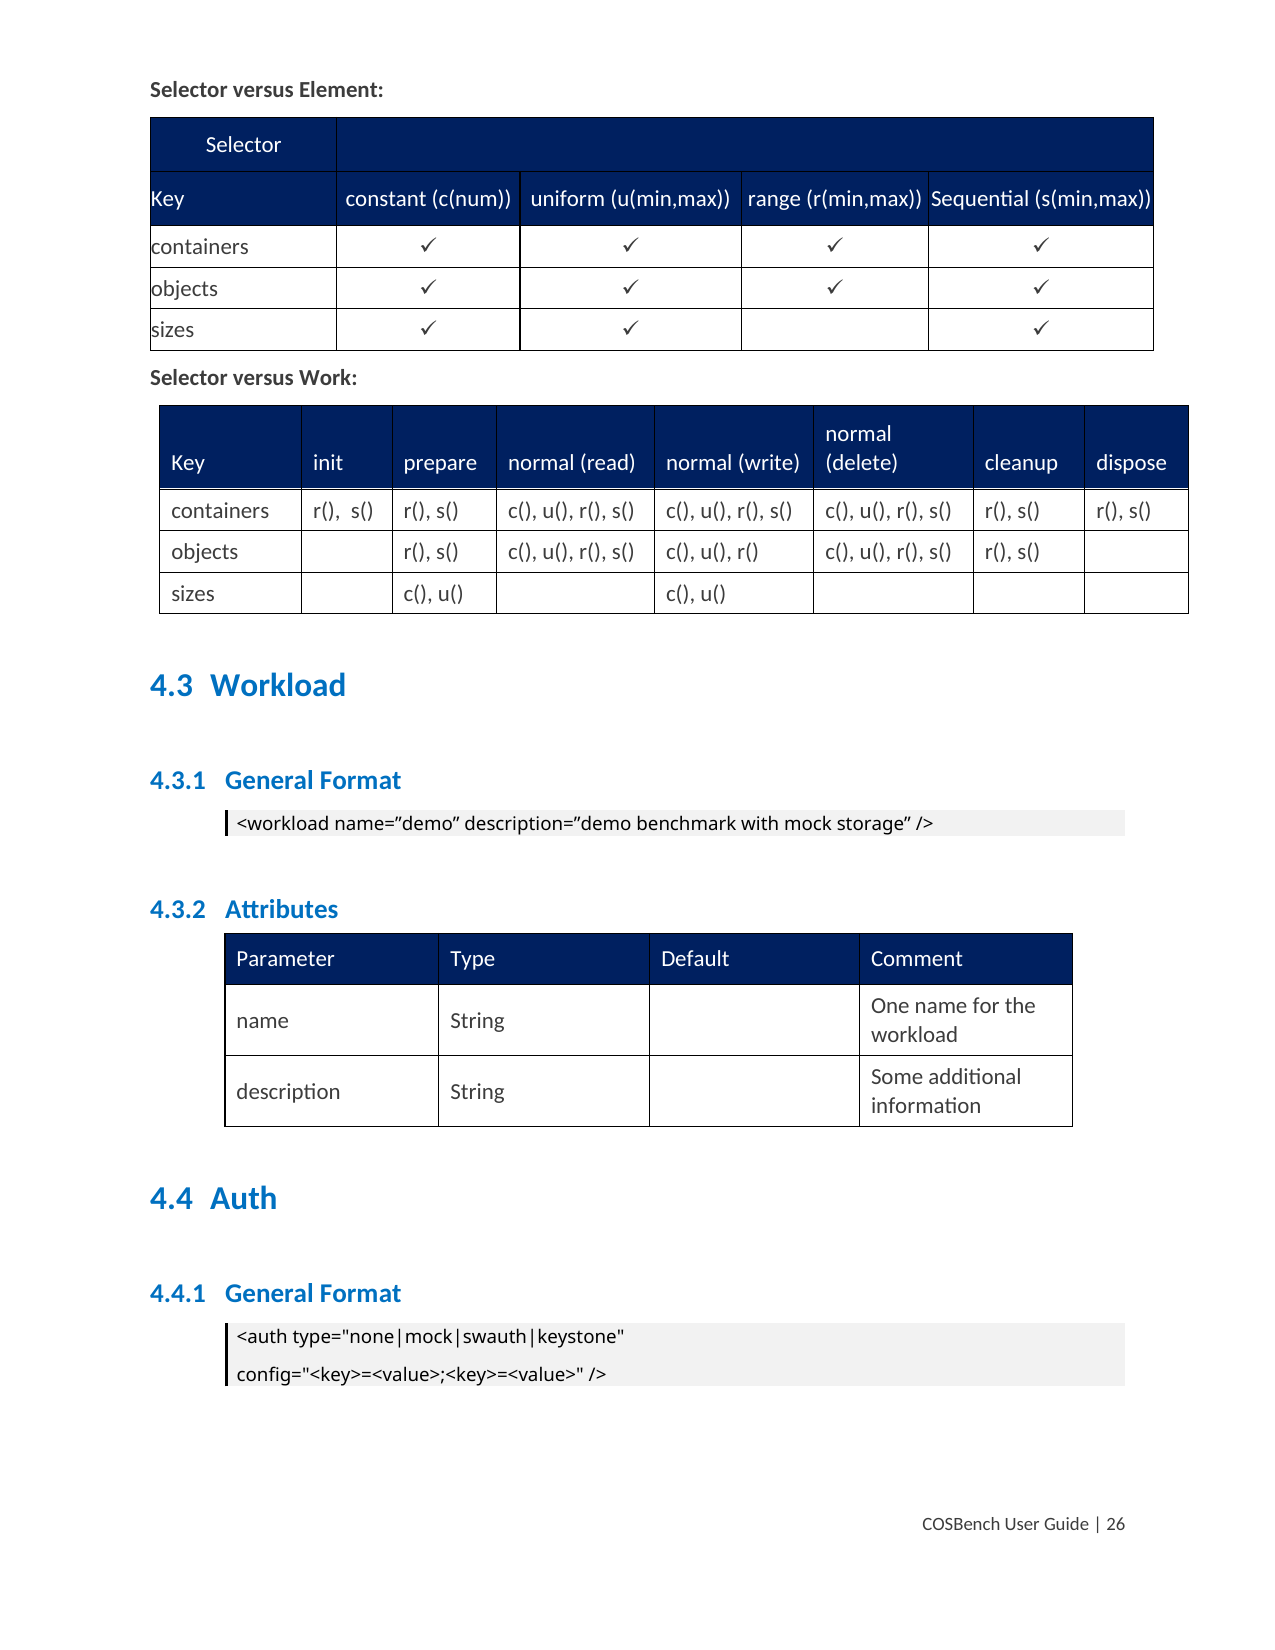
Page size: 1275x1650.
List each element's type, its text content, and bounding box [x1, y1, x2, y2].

table_cell String [439, 1056, 649, 1126]
table_header normal (read) [497, 406, 654, 488]
table_cell [497, 573, 654, 613]
table_cell c(), u() [655, 573, 813, 613]
table_cell  [337, 268, 519, 308]
table_cell constant (c(num)) [337, 172, 519, 225]
table_cell c(), u(), r() [655, 531, 813, 572]
table_cell r(), s() [302, 490, 392, 530]
table_header Selector [151, 118, 336, 171]
table_cell containers [151, 226, 336, 267]
table_cell c(), u() [393, 573, 496, 613]
table_cell [742, 309, 928, 350]
table_header normal (write) [655, 406, 813, 488]
table_cell [814, 573, 973, 613]
text Selector versus Work: [150, 363, 1125, 391]
table_cell r(), s() [974, 531, 1084, 572]
table_cell sizes [160, 573, 301, 613]
table_cell r(), s() [393, 490, 496, 530]
table_cell  [521, 226, 741, 267]
subtitle Attributes [150, 892, 1125, 925]
table_cell [302, 531, 392, 572]
table_cell range (r(min,max)) [742, 172, 928, 225]
table_cell name [226, 985, 438, 1055]
table_cell  [929, 309, 1153, 350]
table_cell Sequential (s(min,max)) [929, 172, 1153, 225]
table_cell  [521, 268, 741, 308]
table_cell uniform (u(min,max)) [521, 172, 741, 225]
table_cell description [226, 1056, 438, 1126]
table_cell Key [151, 172, 336, 225]
table_header Default [650, 934, 859, 984]
table_header init [302, 406, 392, 488]
subtitle General Format [150, 763, 1125, 796]
table_cell r(), s() [974, 490, 1084, 530]
table_cell c(), u(), r(), s() [655, 490, 813, 530]
table_cell [650, 985, 859, 1055]
table_header dispose [1085, 406, 1188, 488]
table_cell c(), u(), r(), s() [497, 490, 654, 530]
table_cell [302, 573, 392, 613]
table_cell c(), u(), r(), s() [497, 531, 654, 572]
table_cell c(), u(), r(), s() [814, 531, 973, 572]
table_header Parameter [226, 934, 438, 984]
text Selector versus Element: [150, 75, 1125, 103]
table_header Comment [860, 934, 1072, 984]
text <auth type="none|mock|swauth|keystone" [228, 1323, 1125, 1348]
table_header prepare [393, 406, 496, 488]
table_header Type [439, 934, 649, 984]
table_header normal (delete) [814, 406, 973, 488]
table_cell r(), s() [1085, 490, 1188, 530]
table_cell [1085, 573, 1188, 613]
table_cell  [742, 226, 928, 267]
table_cell  [337, 226, 519, 267]
text <workload name=”demo” description=”demo benchmark with mock storage” /> [228, 810, 1125, 836]
table_cell [974, 573, 1084, 613]
table_cell r(), s() [393, 531, 496, 572]
table_cell sizes [151, 309, 336, 350]
table_cell [650, 1056, 859, 1126]
table_cell  [929, 268, 1153, 308]
table_header cleanup [974, 406, 1084, 488]
table_cell containers [160, 490, 301, 530]
text config="<key>=<value>;<key>=<value>" /> [228, 1361, 1125, 1386]
subtitle Auth [150, 1177, 1125, 1218]
table_cell  [929, 226, 1153, 267]
table_cell Some additional information [860, 1056, 1072, 1126]
table_cell  [337, 309, 519, 350]
table_header Key [160, 406, 301, 488]
subtitle Workload [150, 664, 1125, 705]
table_cell String [439, 985, 649, 1055]
table_cell One name for the workload [860, 985, 1072, 1055]
table_cell  [521, 309, 741, 350]
table_cell  [742, 268, 928, 308]
table_cell objects [151, 268, 336, 308]
subtitle General Format [150, 1276, 1125, 1309]
table_header [337, 118, 1153, 171]
table_cell [1085, 531, 1188, 572]
table_cell objects [160, 531, 301, 572]
table_cell c(), u(), r(), s() [814, 490, 973, 530]
